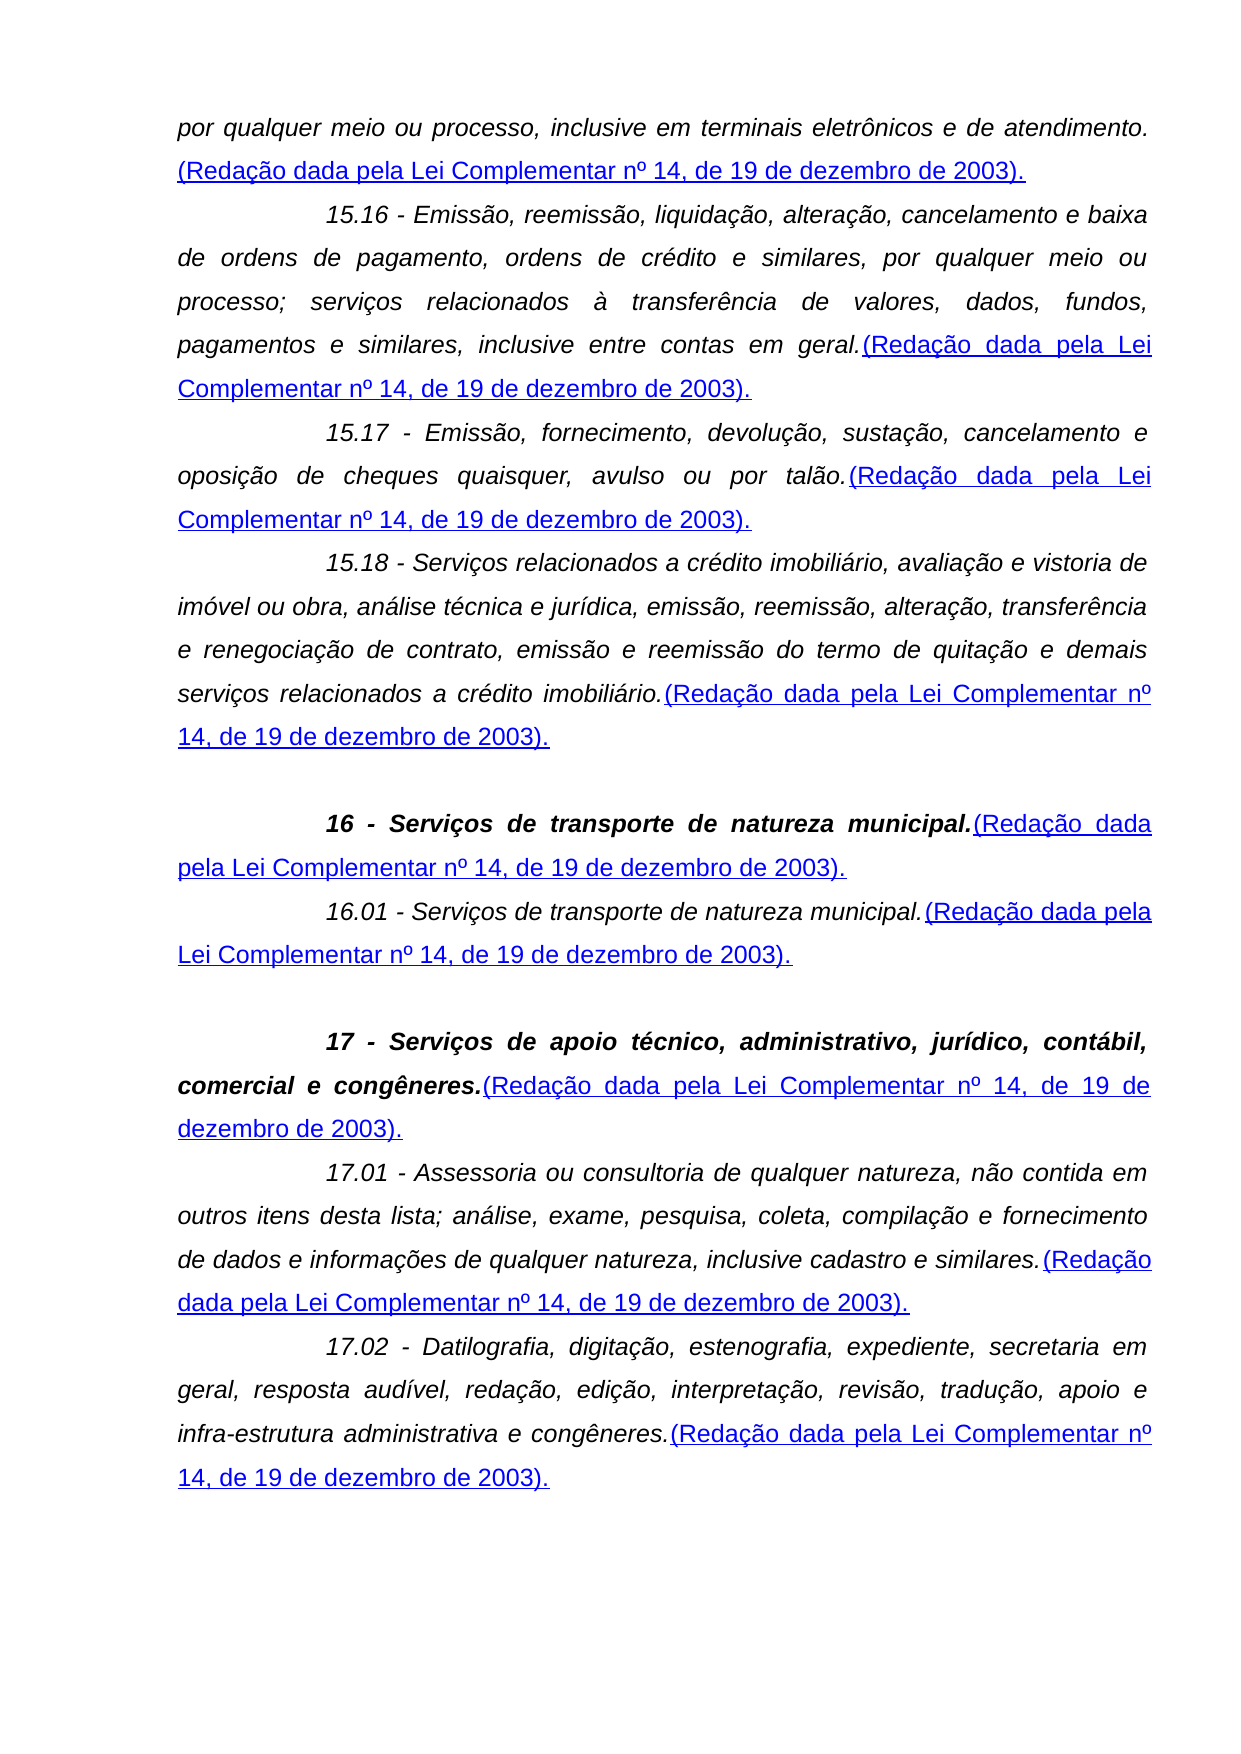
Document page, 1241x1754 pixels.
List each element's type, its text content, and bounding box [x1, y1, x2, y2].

text 15.16 - Emissão, reemissão, liquidação, alteração, cancelamento e baixa de ordens de pagamento, ordens de crédito e similares, por qualquer meio ou processo; serviços relacionados à transferência de valores, dados, fundos, pagamentos e similares, inclusive entre contas em geral.(Redação dada pela Lei Complementar nº 14, de 19 de dezembro de 2003). [177, 200, 1152, 403]
text 16 - Serviços de transporte de natureza municipal.(Redação dada pela Lei Complementar nº 14, de 19 de dezembro de 2003). [177, 809, 1152, 882]
text por qualquer meio ou processo, inclusive em terminais eletrônicos e de atendimento.(Redação dada pela Lei Complementar nº 14, de 19 de dezembro de 2003). [177, 113, 1152, 185]
text 15.18 - Serviços relacionados a crédito imobiliário, avaliação e vistoria de imóvel ou obra, análise técnica e jurídica, emissão, reemissão, alteração, transferência e renegociação de contrato, emissão e reemissão do termo de quitação e demais serviços relacionados a crédito imobiliário.(Redação dada pela Lei Complementar nº 14, de 19 de dezembro de 2003). [177, 548, 1152, 751]
text 17.01 - Assessoria ou consultoria de qualquer natureza, não contida em outros itens desta lista; análise, exame, pesquisa, coleta, compilação e fornecimento de dados e informações de qualquer natureza, inclusive cadastro e similares.(Redação dada pela Lei Complementar nº 14, de 19 de dezembro de 2003). [177, 1158, 1152, 1317]
text 17 - Serviços de apoio técnico, administrativo, jurídico, contábil, comercial e congêneres.(Redação dada pela Lei Complementar nº 14, de 19 de dezembro de 2003). [177, 1027, 1152, 1143]
text 16.01 - Serviços de transporte de natureza municipal.(Redação dada pela Lei Complementar nº 14, de 19 de dezembro de 2003). [177, 896, 1152, 969]
text 17.02 - Datilografia, digitação, estenografia, expediente, secretaria em geral, resposta audível, redação, edição, interpretação, revisão, tradução, apoio e infra-estrutura administrativa e congêneres.(Redação dada pela Lei Complementar nº 14, de 19 de dezembro de 2003). [177, 1332, 1152, 1491]
text 15.17 - Emissão, fornecimento, devolução, sustação, cancelamento e oposição de cheques quaisquer, avulso ou por talão.(Redação dada pela Lei Complementar nº 14, de 19 de dezembro de 2003). [177, 417, 1152, 533]
